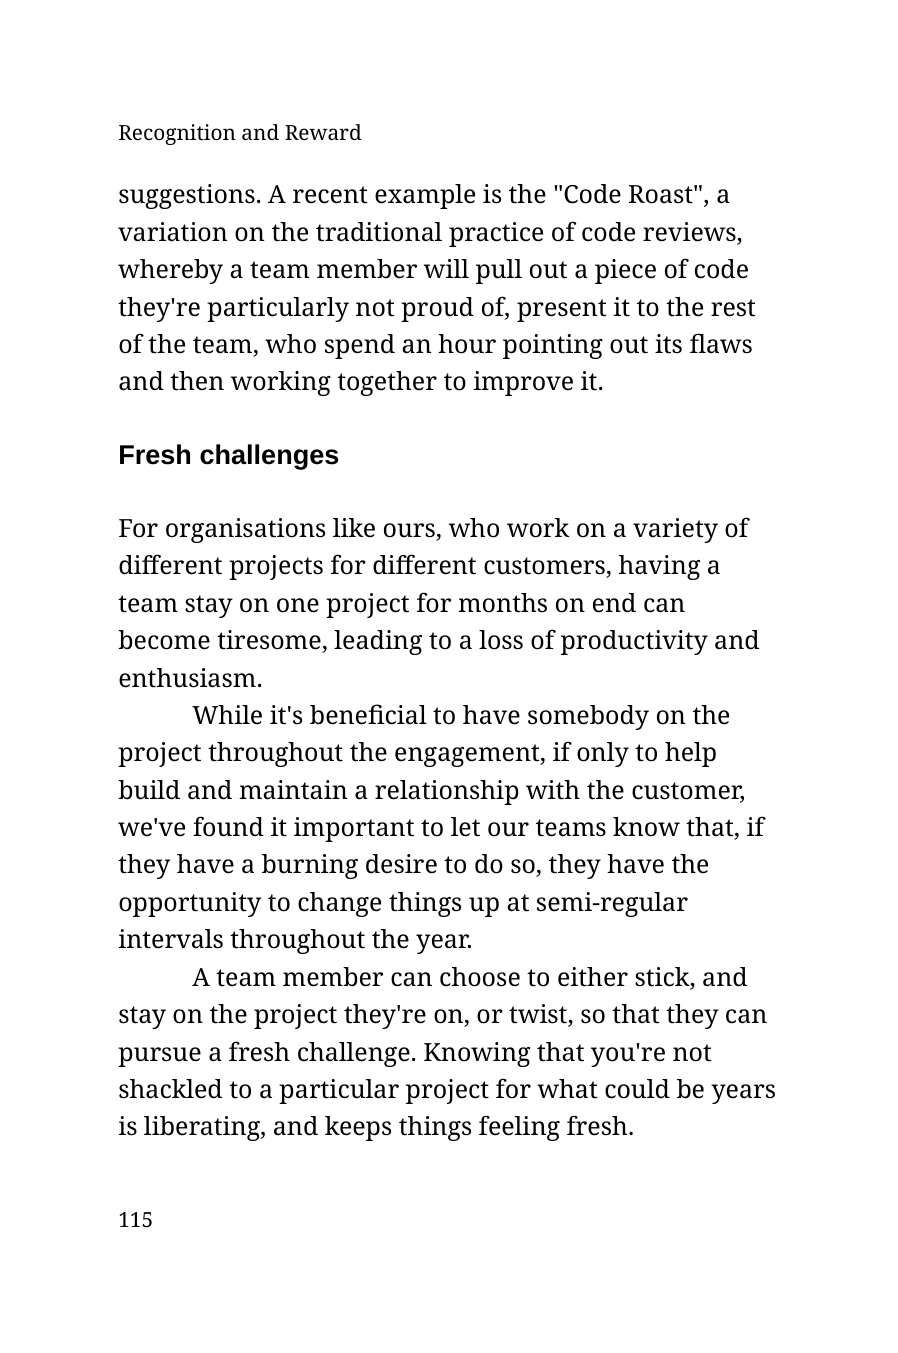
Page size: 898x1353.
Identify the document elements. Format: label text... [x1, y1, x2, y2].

subtitle Fresh challenges [118, 439, 779, 470]
text suggestions. A recent example is the "Code Roast", a variation on the traditional practice of code reviews, whereby a team member will pull out a piece of code they're particularly not proud of, present it to the rest of the team, who spend an hour pointing out its flaws and then working together to improve it. [118, 177, 779, 398]
text A team member can choose to either stick, and stay on the project they're on, or twist, so that they can pursue a fresh challenge. Knowing that you're not shackled to a particular project for what could be years is liberating, and keeps things feeling fresh. [118, 959, 779, 1143]
text For organisations like ours, who work on a variety of different projects for different customers, having a team stay on one project for months on end can become tiresome, leading to a loss of productivity and enthusiasm. [118, 511, 779, 694]
text While it's beneficial to have somebody on the project throughout the engagement, if only to help build and maintain a relationship with the customer, we've found it important to let our teams know that, if they have a burning desire to do so, they have the opportunity to change things up at semi-regular intervals throughout the year. [118, 698, 779, 956]
